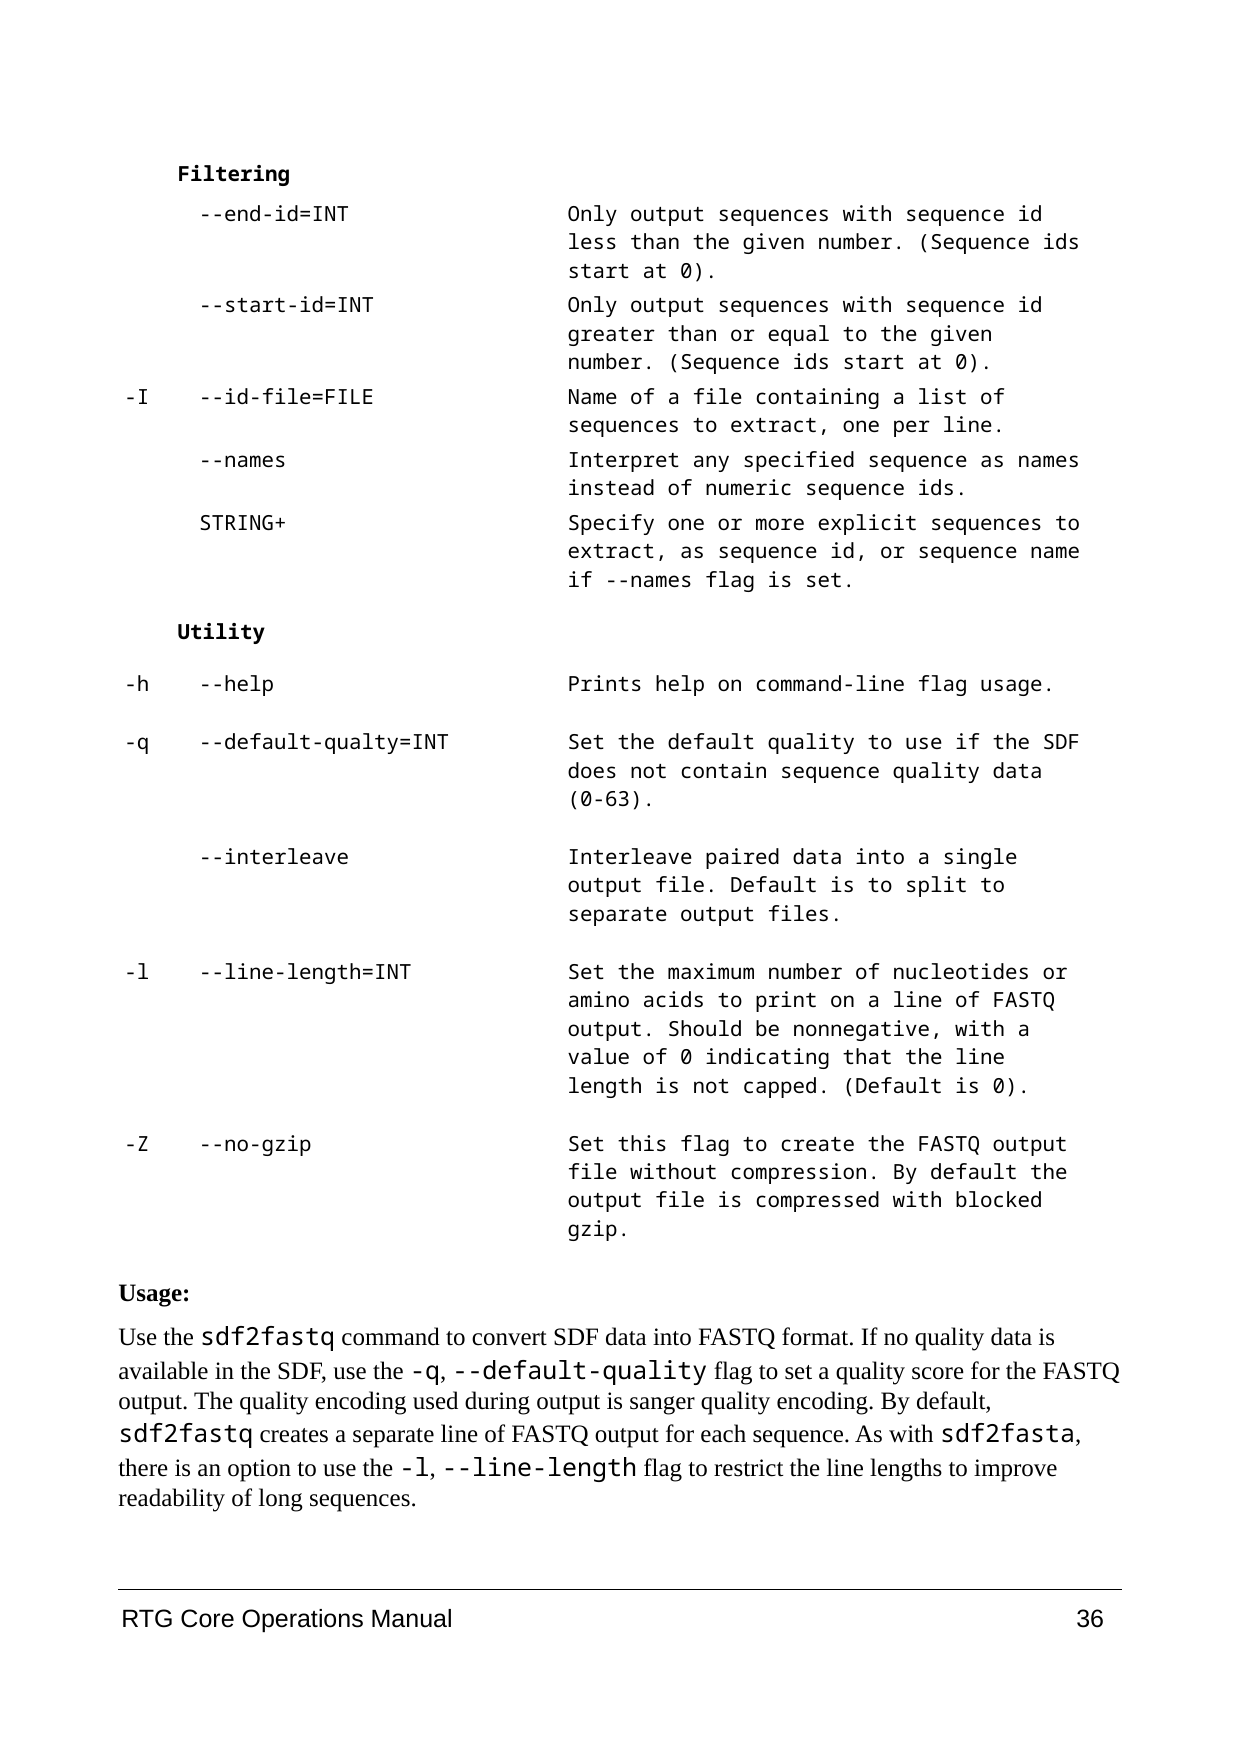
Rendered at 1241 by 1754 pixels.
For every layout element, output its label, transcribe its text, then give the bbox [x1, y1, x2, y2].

table_cell Interleave paired data into a single output file. Default is to split to separate output files. [561, 830, 1093, 945]
table_cell Set the default quality to use if the SDF does not contain sequence quality data (0-63). [561, 716, 1093, 830]
table_cell --names [193, 445, 561, 508]
table_cell -l [118, 945, 193, 1117]
table_cell --id-file=FILE [193, 382, 561, 445]
table_cell Interpret any specified sequence as names instead of numeric sequence ids. [561, 445, 1093, 508]
table_header Only output sequences with sequence id less than the given number. (Sequence ids start at 0). [561, 199, 1093, 290]
table_cell -Z [118, 1117, 193, 1260]
text Filtering [177, 159, 1122, 187]
table_cell [118, 508, 193, 600]
table_cell -q [118, 716, 193, 830]
table_cell Specify one or more explicit sequences to extract, as sequence id, or sequence name if --names flag is set. [561, 508, 1093, 600]
table_cell Set this flag to create the FASTQ output file without compression. By default the output file is compressed with blocked gzip. [561, 1117, 1093, 1260]
table_cell Set the maximum number of nucleotides or amino acids to print on a line of FASTQ output. Should be nonnegative, with a value of 0 indicating that the line length is not capped. (Default is 0). [561, 945, 1093, 1117]
table_header Prints help on command-line flag usage. [561, 658, 1093, 716]
table_cell --no-gzip [193, 1117, 561, 1260]
table_cell STRING+ [193, 508, 561, 600]
table_cell [118, 290, 193, 382]
table_cell [118, 445, 193, 508]
table_cell --line-length=INT [193, 945, 561, 1117]
table_header --help [193, 658, 561, 716]
table_cell --start-id=INT [193, 290, 561, 382]
table_cell [118, 830, 193, 945]
table_cell Only output sequences with sequence id greater than or equal to the given number. (Sequence ids start at 0). [561, 290, 1093, 382]
table_header --end-id=INT [193, 199, 561, 290]
table_cell Name of a file containing a list of sequences to extract, one per line. [561, 382, 1093, 445]
subtitle Usage: [118, 1278, 1122, 1307]
table_cell --interleave [193, 830, 561, 945]
text Use the sdf2fastq command to convert SDF data into FASTQ format. If no quality data is available in the SDF, use the -q, --default-quality flag to set a quality score for the FASTQ output. The quality encoding used during output is sanger quality encoding. By default, sdf2fastq creates a separate line of FASTQ output for each sequence. As with sdf2fasta, there is an option to use the -l, --line-length flag to restrict the line lengths to improve readability of long sequences. [118, 1318, 1122, 1512]
table_cell --default-qualty=INT [193, 716, 561, 830]
text Utility [177, 617, 1122, 646]
table_header -h [118, 658, 193, 716]
table_header [118, 199, 193, 290]
table_cell -I [118, 382, 193, 445]
